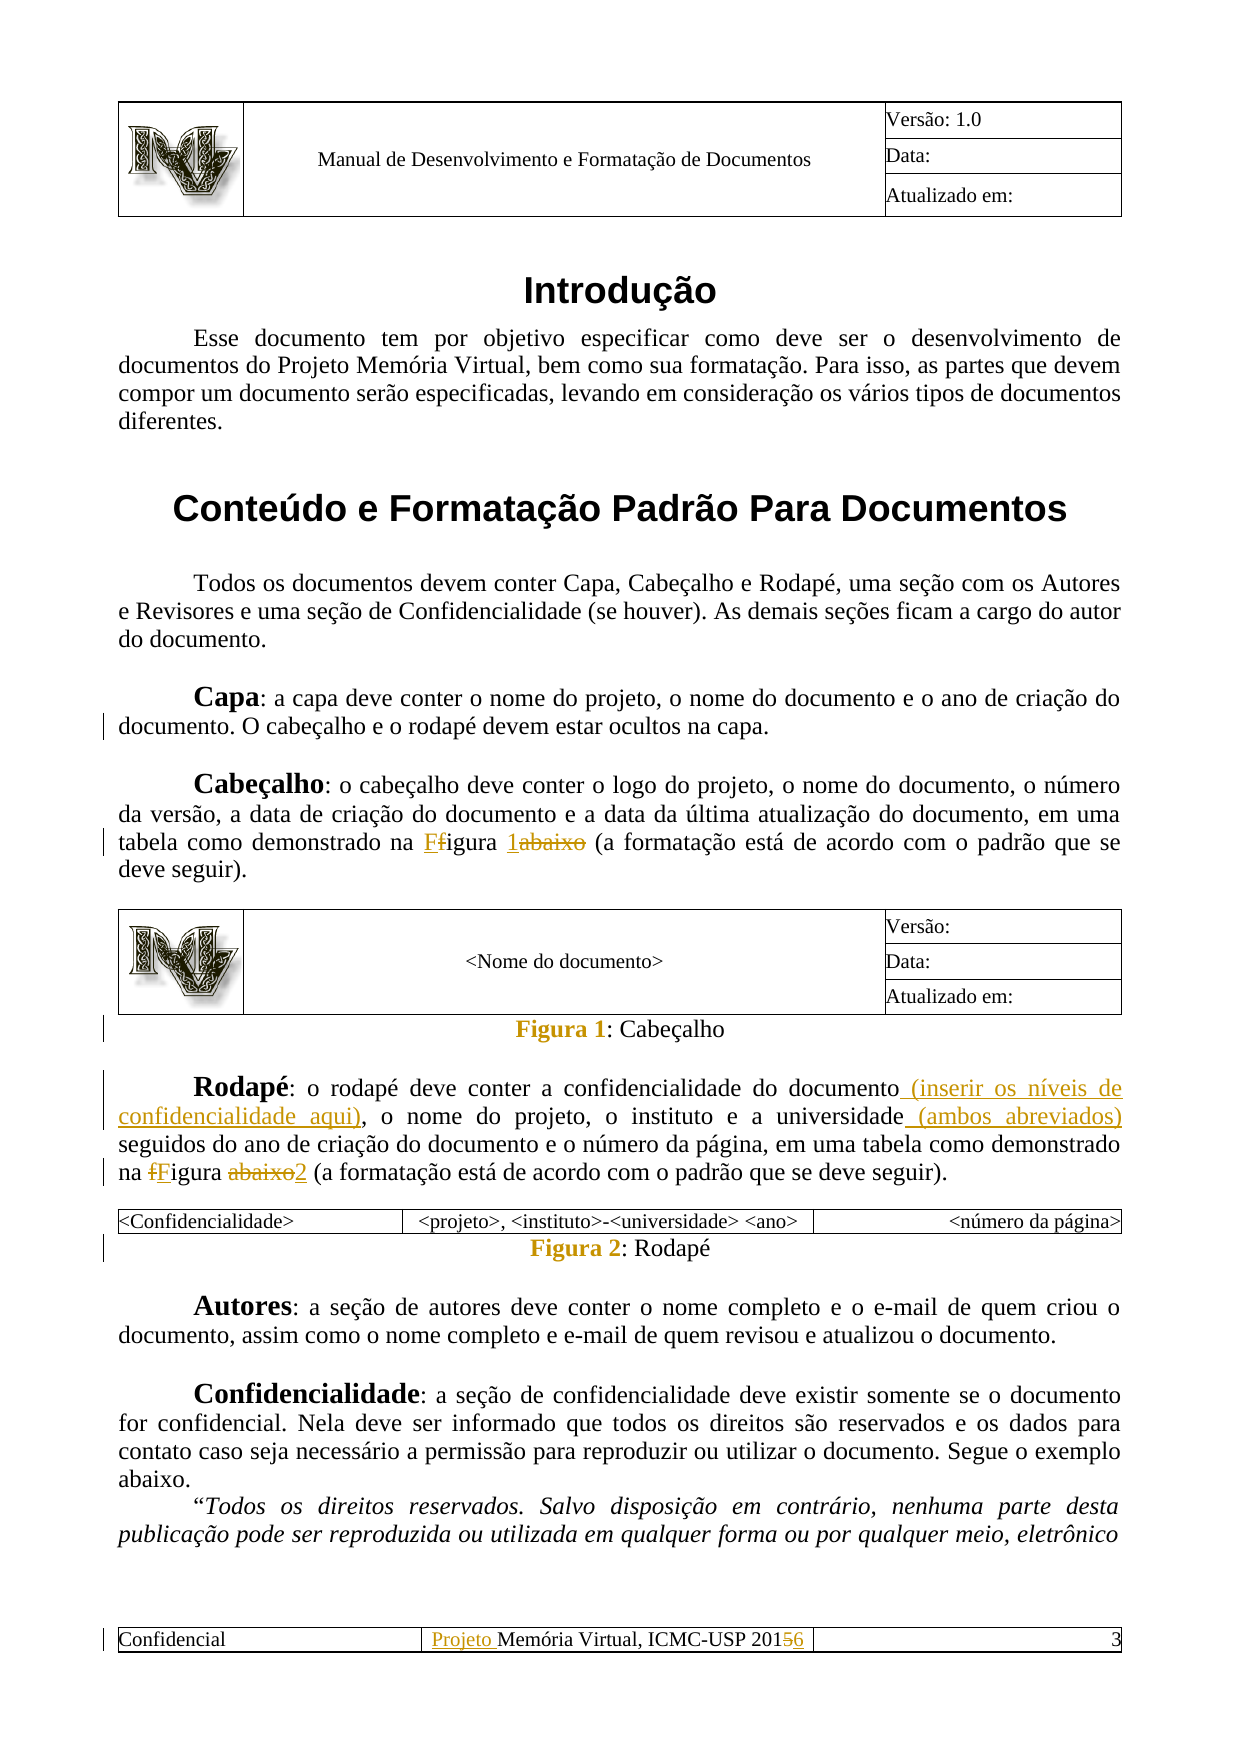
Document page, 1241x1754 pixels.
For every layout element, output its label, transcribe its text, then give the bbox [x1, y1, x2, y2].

table_header <Confidencialidade> [119, 1210, 402, 1233]
table_header <projeto>, <instituto>-<universidade> <ano> [403, 1210, 813, 1233]
picture [121, 109, 241, 212]
text Figura 2: Rodapé [118, 1234, 1122, 1262]
text Autores: a seção de autores deve conter o nome completo e o e-mail de quem criou o documento, assim como o nome completo e e-mail de quem revisou e atualizou o documento. [118, 1289, 1122, 1349]
table_cell Data: [886, 944, 1121, 979]
table_cell Atualizado em: [886, 980, 1121, 1014]
table_header Versão: [886, 910, 1121, 943]
text Cabeçalho: o cabeçalho deve conter o logo do projeto, o nome do documento, o número da versão, a data de criação do documento e a data da última atualização do documento, em uma tabela como demonstrado na Figura 1 (a formatação está de acordo com o padrão que se deve seguir). [118, 768, 1122, 883]
text Esse documento tem por objetivo especificar como deve ser o desenvolvimento de documentos do Projeto Memória Virtual, bem como sua formatação. Para isso, as partes que devem compor um documento serão especificadas, levando em consideração os vários tipos de documentos diferentes. [118, 324, 1122, 434]
table_header <Nome do documento> [244, 910, 885, 1014]
text Capa: a capa deve conter o nome do projeto, o nome do documento e o ano de criação do documento. O cabeçalho e o rodapé devem estar ocultos na capa. [118, 680, 1122, 740]
subtitle Conteúdo e Formatação Padrão Para Documentos [118, 487, 1122, 529]
text “Todos os direitos reservados. Salvo disposição em contrário, nenhuma parte desta publicação pode ser reproduzida ou utilizada em qualquer forma ou por qualquer meio, eletrônico [118, 1492, 1122, 1548]
text Confidencialidade: a seção de confidencialidade deve existir somente se o documento for confidencial. Nela deve ser informado que todos os direitos são reservados e os dados para contato caso seja necessário a permissão para reproduzir ou utilizar o documento. Segue o exemplo abaixo. [118, 1377, 1122, 1492]
text Todos os documentos devem conter Capa, Cabeçalho e Rodapé, uma seção com os Autores e Revisores e uma seção de Confidencialidade (se houver). As demais seções ficam a cargo do autor do documento. [118, 569, 1122, 652]
text Figura 1: Cabeçalho [118, 1015, 1122, 1042]
picture [122, 910, 242, 1013]
text Rodapé: o rodapé deve conter a confidencialidade do documento (inserir os níveis de confidencialidade aqui), o nome do projeto, o instituto e a universidade (ambos abreviados) seguidos do ano de criação do documento e o número da página, em uma tabela como demonstrado na Figura 2 (a formatação está de acordo com o padrão que se deve seguir). [118, 1070, 1122, 1186]
table_header [119, 910, 243, 1014]
subtitle Introdução [118, 269, 1122, 311]
table_header <número da página> [814, 1210, 1121, 1233]
